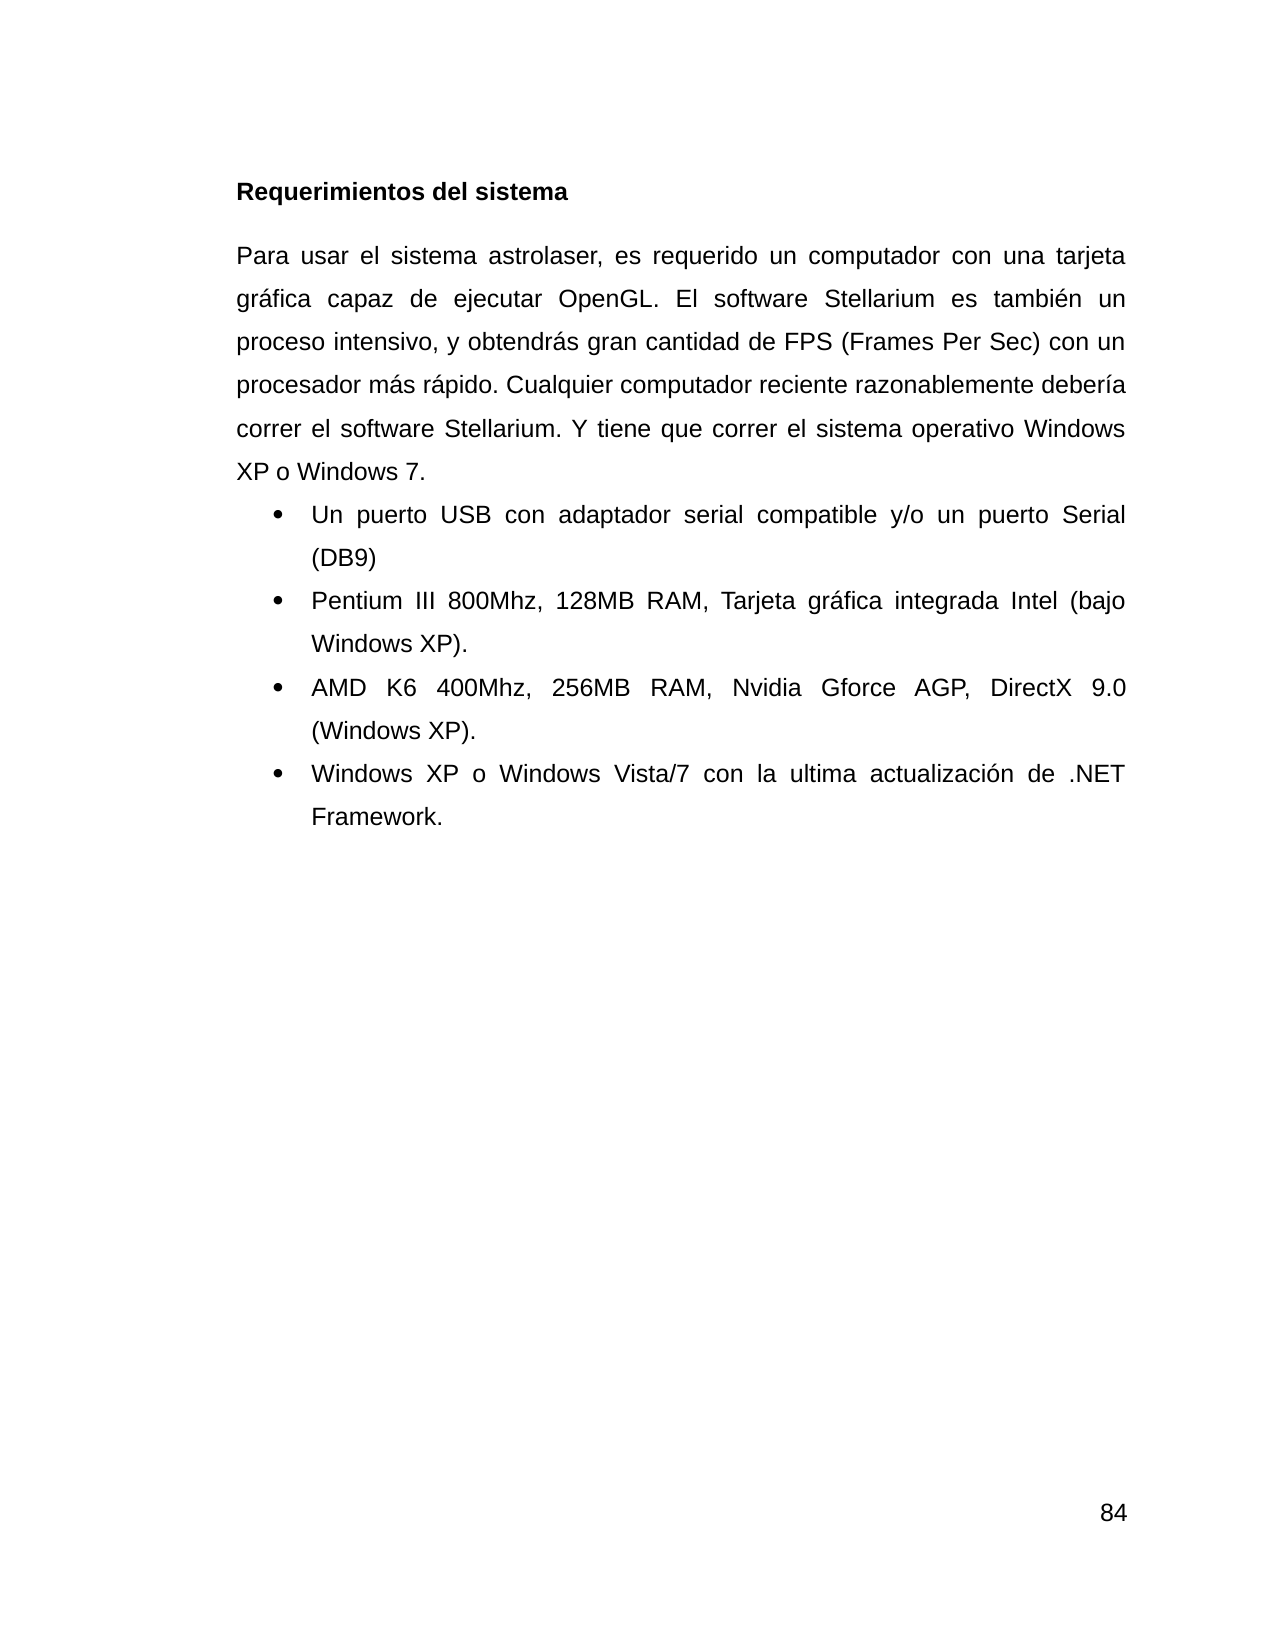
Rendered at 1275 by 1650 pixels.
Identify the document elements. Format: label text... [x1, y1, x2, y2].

text Para usar el sistema astrolaser, es requerido un computador con una tarjeta gráfica capaz de ejecutar OpenGL. El software Stellarium es también un proceso intensivo, y obtendrás gran cantidad de FPS (Frames Per Sec) con un procesador más rápido. Cualquier computador reciente razonablemente debería correr el software Stellarium. Y tiene que correr el sistema operativo Windows XP o Windows 7. [236, 241, 1127, 486]
list Windows XP o Windows Vista/7 con la ultima actualización de .NET Framework. [274, 759, 1127, 831]
list Pentium III 800Mhz, 128MB RAM, Tarjeta gráfica integrada Intel (bajo Windows XP). [274, 586, 1127, 658]
subtitle Requerimientos del sistema [236, 177, 1127, 206]
list Un puerto USB con adaptador serial compatible y/o un puerto Serial (DB9) [274, 500, 1127, 572]
list AMD K6 400Mhz, 256MB RAM, Nvidia Gforce AGP, DirectX 9.0 (Windows XP). [274, 673, 1127, 744]
